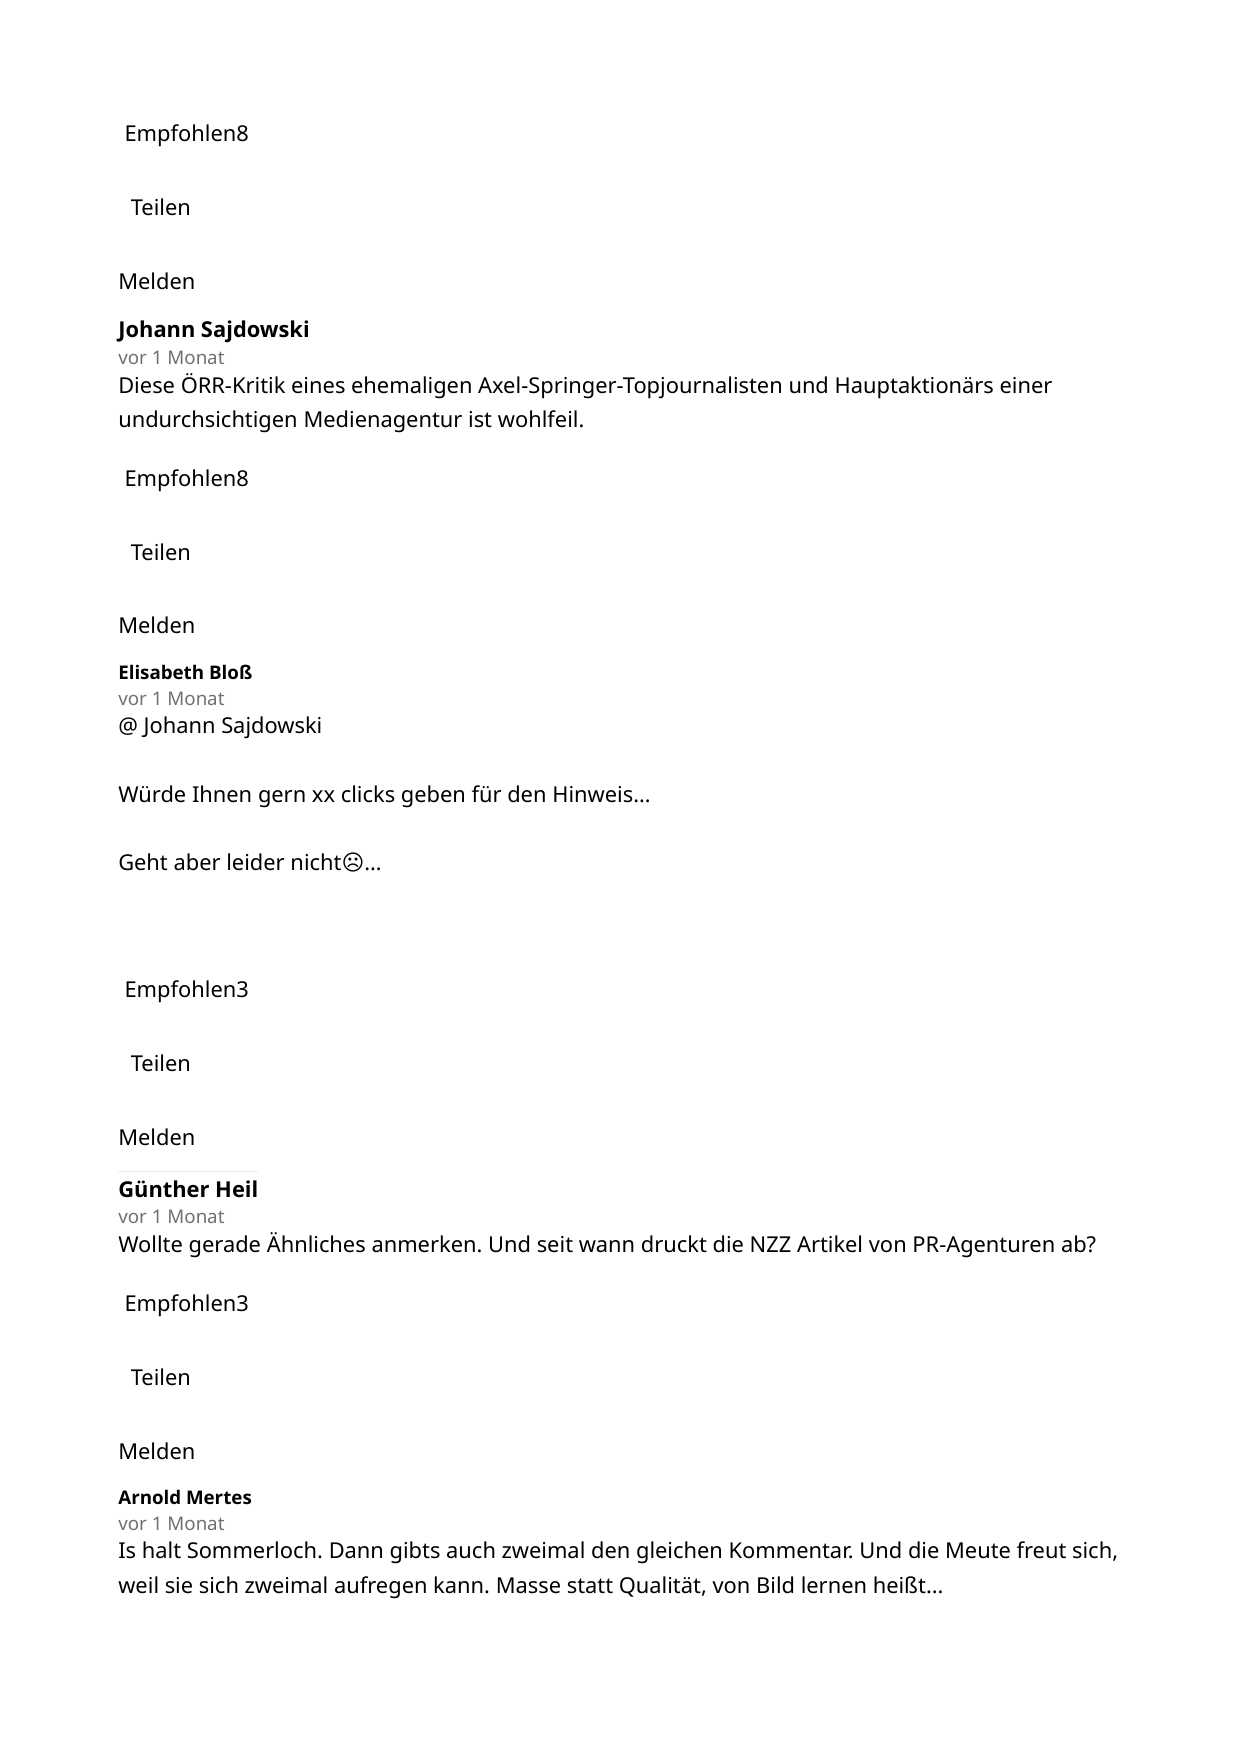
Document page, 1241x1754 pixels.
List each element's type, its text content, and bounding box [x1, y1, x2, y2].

text Arnold Mertes [118, 1484, 1109, 1510]
text vor 1 Monat [118, 1510, 1122, 1536]
text Wollte gerade Ähnliches anmerken. Und seit wann druckt die NZZ Artikel von PR-Agenturen ab? [118, 1229, 1122, 1259]
text Günther Heil [118, 1171, 1109, 1203]
text Empfohlen3 [124, 974, 1122, 1004]
text Teilen [131, 192, 1122, 222]
text vor 1 Monat [118, 1203, 1122, 1229]
text Melden [118, 1122, 1122, 1152]
text Teilen [131, 537, 1122, 567]
text Elisabeth Bloß [118, 659, 1109, 685]
text Melden [118, 266, 1122, 295]
text Melden [118, 611, 1122, 640]
text Empfohlen3 [124, 1288, 1122, 1318]
text Is halt Sommerloch. Dann gibts auch zweimal den gleichen Kommentar. Und die Meute freut sich, weil sie sich zweimal aufregen kann. Masse statt Qualität, von Bild lernen heißt... [118, 1536, 1122, 1599]
text Empfohlen8 [124, 118, 1122, 148]
text @ Johann Sajdowski Würde Ihnen gern xx clicks geben für den Hinweis… Geht aber leider nicht☹️… [118, 710, 1122, 945]
text Johann Sajdowski [118, 314, 1109, 344]
text Diese ÖRR-Kritik eines ehemaligen Axel-Springer-Topjournalisten und Hauptaktionärs einer undurchsichtigen Medienagentur ist wohlfeil. [118, 370, 1122, 434]
text Teilen [131, 1048, 1122, 1078]
text Teilen [131, 1362, 1122, 1392]
text Melden [118, 1436, 1122, 1466]
text vor 1 Monat [118, 344, 1122, 370]
text vor 1 Monat [118, 685, 1122, 710]
text Empfohlen8 [124, 463, 1122, 493]
